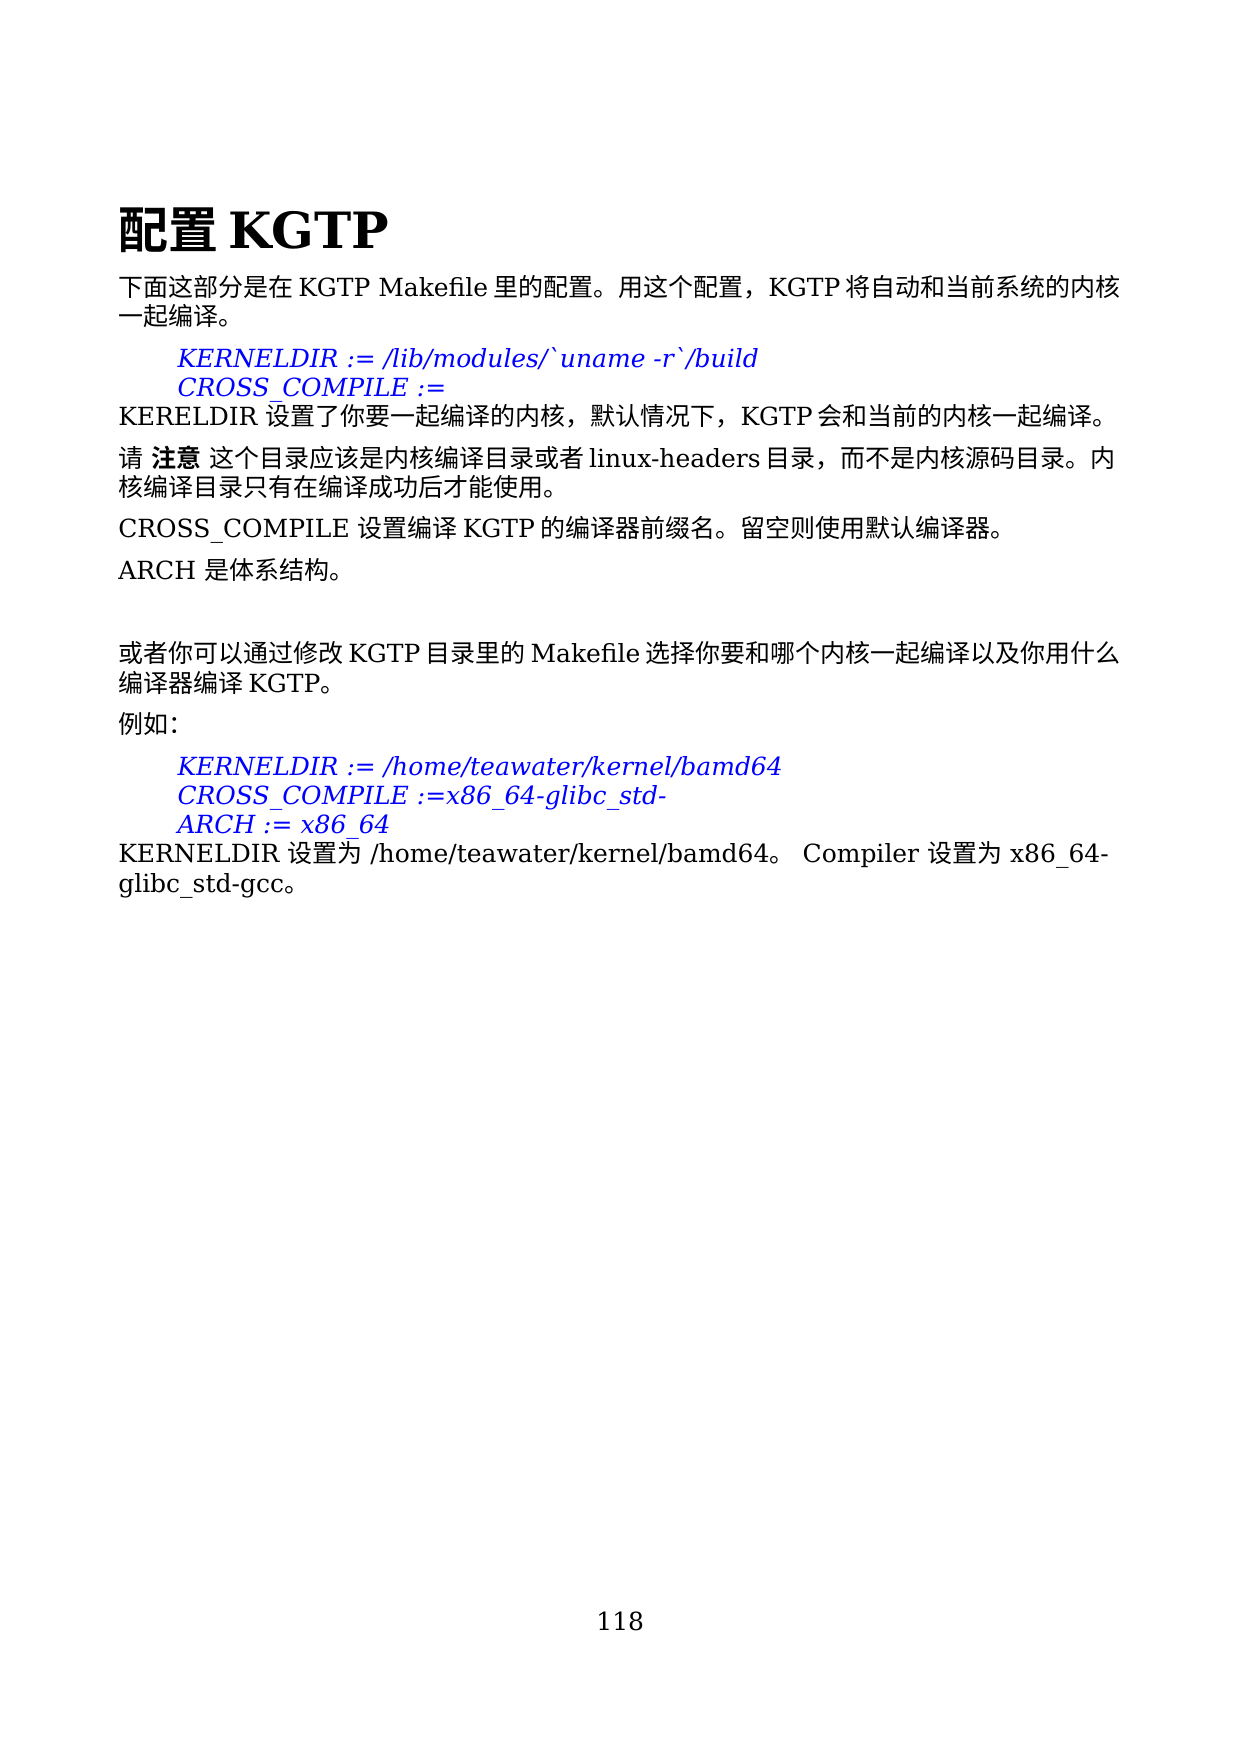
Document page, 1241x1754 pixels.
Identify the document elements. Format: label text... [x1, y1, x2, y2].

text KERNELDIR := /lib/modules/`uname -r`/build [177, 344, 1063, 373]
text CROSS_COMPILE 设置编译KGTP的编译器前缀名。留空则使用默认编译器。 [118, 515, 1122, 544]
text 例如： [118, 711, 1122, 740]
text CROSS_COMPILE := [177, 373, 1063, 402]
text 请 注意 这个目录应该是内核编译目录或者linux-headers目录，而不是内核源码目录。内核编译目录只有在编译成功后才能使用。 [118, 444, 1122, 502]
text KERNELDIR := /home/teawater/kernel/bamd64 [177, 752, 1063, 781]
text CROSS_COMPILE :=x86_64-glibc_std- [177, 781, 1063, 811]
text ARCH 是体系结构。 [118, 556, 1122, 586]
text 或者你可以通过修改KGTP目录里的Makefile选择你要和哪个内核一起编译以及你用什么编译器编译KGTP。 [118, 640, 1122, 698]
text KERNELDIR 设置为 /home/teawater/kernel/bamd64。 Compiler 设置为 x86_64-glibc_std-gcc。 [118, 840, 1122, 898]
subtitle 配置KGTP [118, 202, 1122, 261]
text KERELDIR 设置了你要一起编译的内核，默认情况下，KGTP会和当前的内核一起编译。 [118, 402, 1122, 431]
text ARCH := x86_64 [177, 811, 1063, 840]
text 下面这部分是在KGTP Makefile里的配置。用这个配置，KGTP将自动和当前系统的内核一起编译。 [118, 273, 1122, 331]
